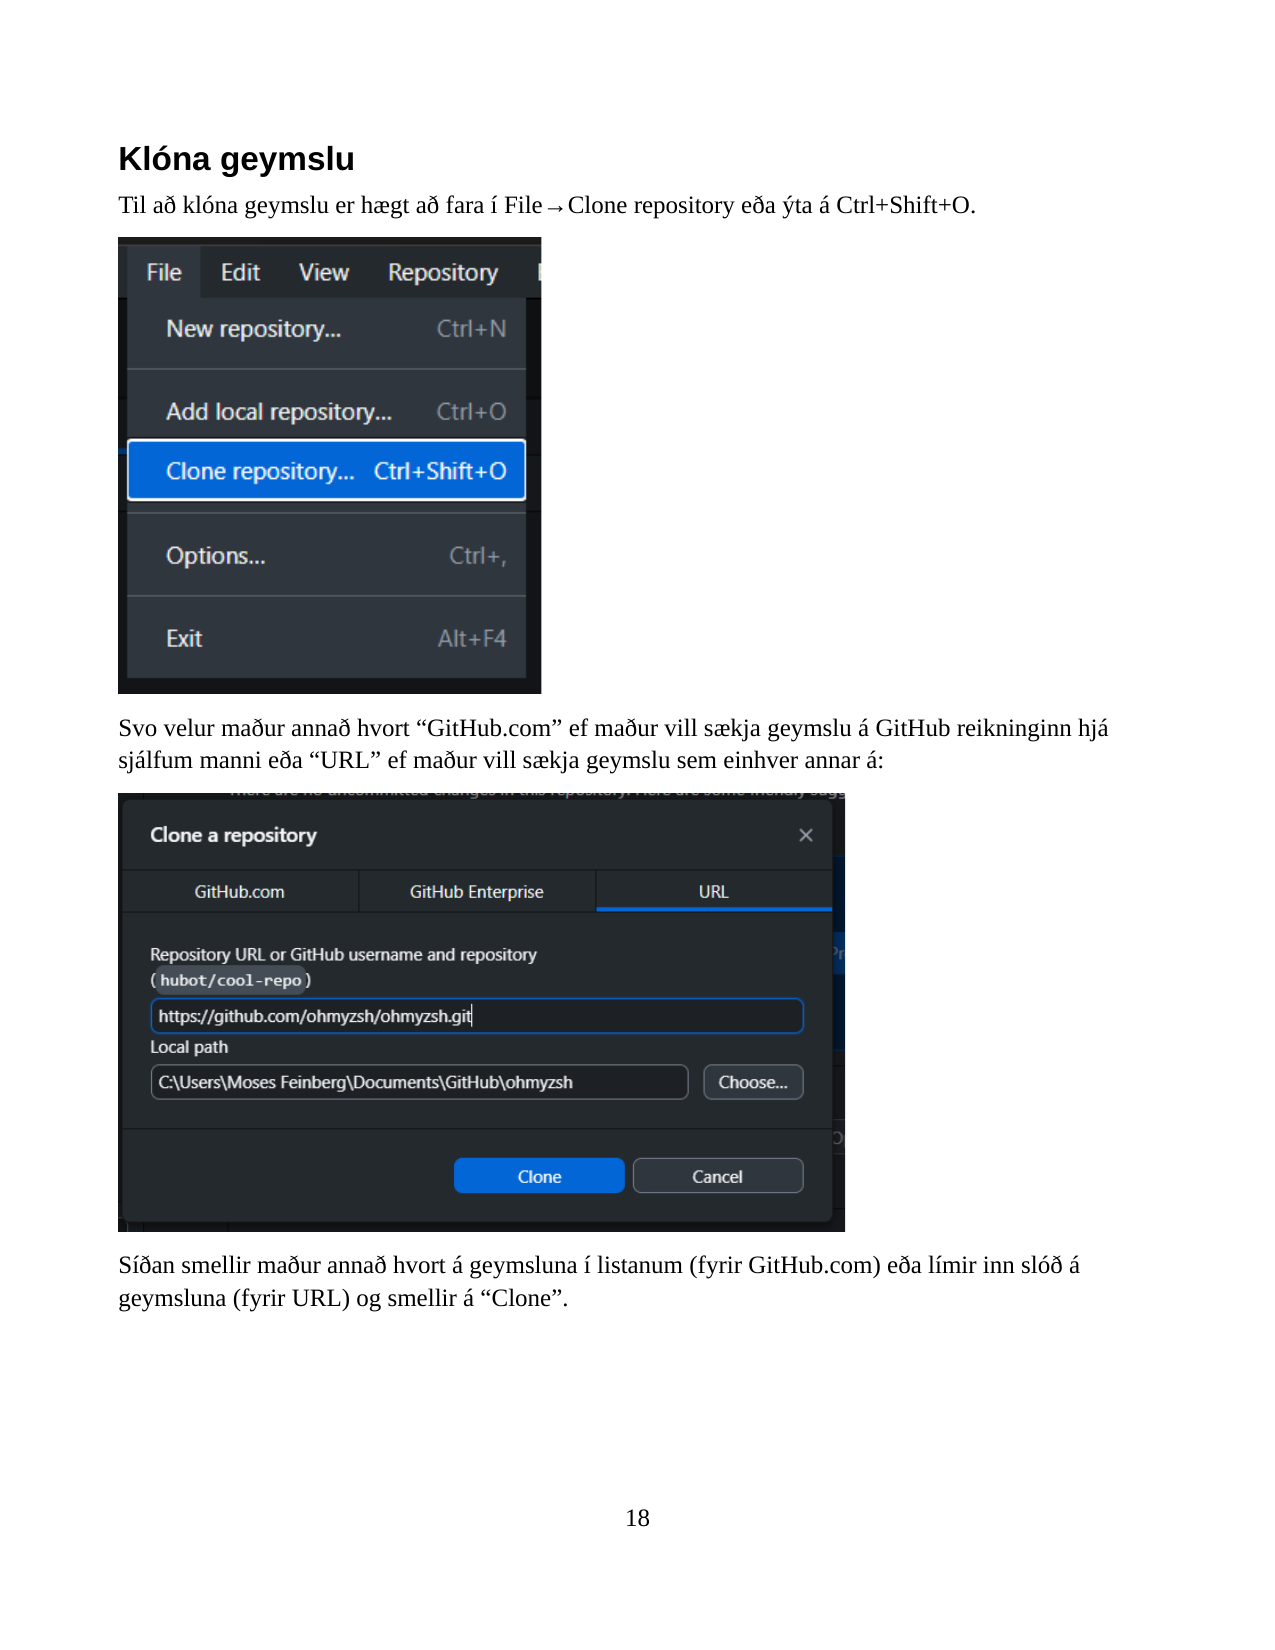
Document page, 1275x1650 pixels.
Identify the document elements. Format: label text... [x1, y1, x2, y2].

picture [118, 793, 845, 1232]
text Til að klóna geymslu er hægt að fara í File→Clone repository eða ýta á Ctrl+Shift+O. [118, 190, 1157, 219]
text Svo velur maður annað hvort “GitHub.com” ef maður vill sækja geymslu á GitHub reikninginn hjá sjálfum manni eða “URL” ef maður vill sækja geymslu sem einhver annar á: [118, 713, 1157, 774]
picture [118, 237, 542, 694]
subtitle Klóna geymslu [118, 139, 1157, 177]
text Síðan smellir maður annað hvort á geymsluna í listanum (fyrir GitHub.com) eða límir inn slóð á geymsluna (fyrir URL) og smellir á “Clone”. [118, 1250, 1157, 1312]
